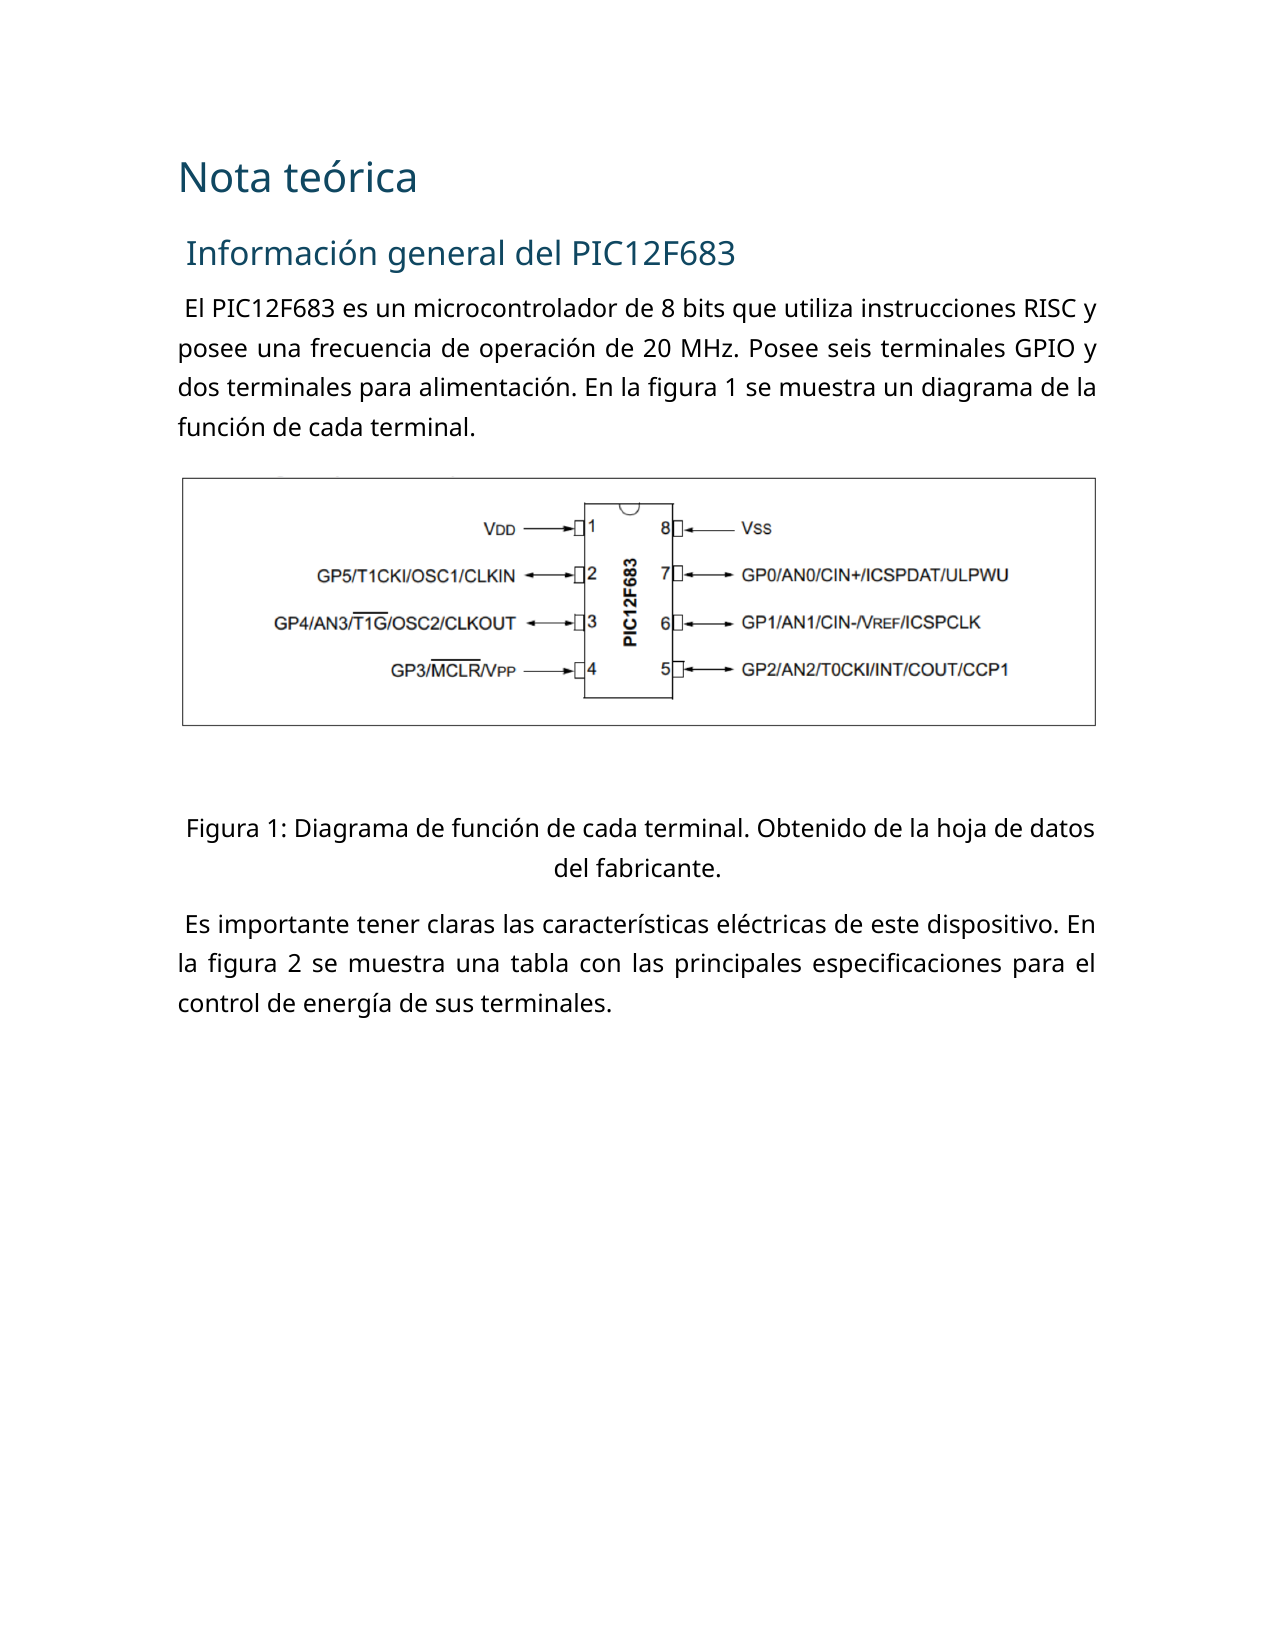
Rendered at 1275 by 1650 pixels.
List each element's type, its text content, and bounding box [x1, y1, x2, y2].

picture [177, 476, 1098, 728]
text El PIC12F683 es un microcontrolador de 8 bits que utiliza instrucciones RISC y posee una frecuencia de operación de 20 MHz. Posee seis terminales GPIO y dos terminales para alimentación. En la figura 1 se muestra un diagrama de la función de cada terminal. [177, 291, 1098, 443]
text Figura 1: Diagrama de función de cada terminal. Obtenido de la hoja de datos del fabricante. [177, 811, 1098, 884]
text Es importante tener claras las características eléctricas de este dispositivo. En la figura 2 se muestra una tabla con las principales especificaciones para el control de energía de sus terminales. [177, 907, 1098, 1019]
subtitle Nota teórica [177, 148, 1098, 204]
subtitle Información general del PIC12F683 [177, 230, 1098, 276]
